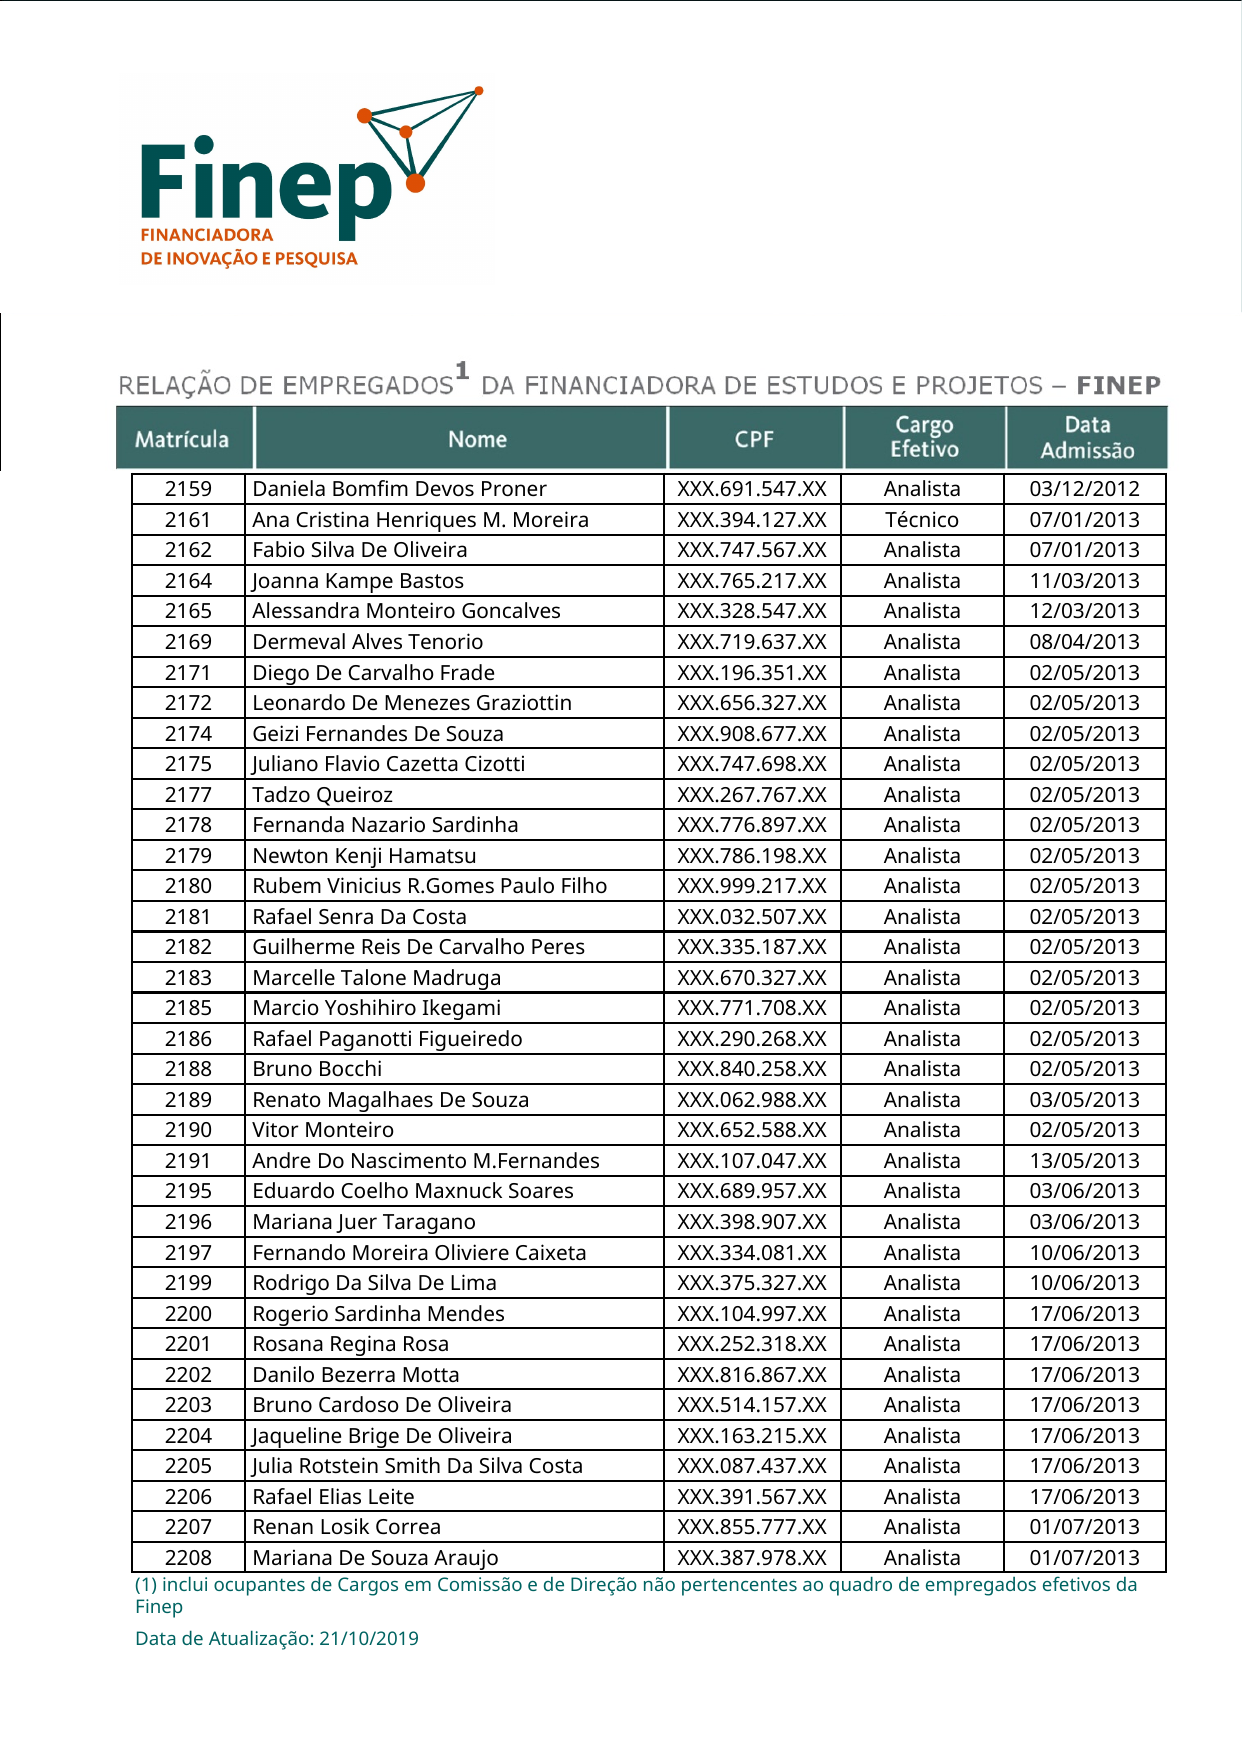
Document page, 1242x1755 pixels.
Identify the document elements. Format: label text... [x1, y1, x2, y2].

table_cell 03/06/2013 [1005, 1177, 1165, 1205]
table_cell 02/05/2013 [1005, 841, 1165, 869]
table_cell XXX.689.957.XX [665, 1177, 840, 1205]
table_cell 2196 [133, 1207, 244, 1236]
table_cell XXX.290.268.XX [665, 1024, 840, 1052]
table_cell 17/06/2013 [1005, 1421, 1165, 1449]
table_cell 02/05/2013 [1005, 810, 1165, 839]
table_cell Analista [842, 1116, 1003, 1144]
table_cell 2207 [133, 1512, 244, 1541]
table_cell 2178 [133, 810, 244, 839]
table_cell 02/05/2013 [1005, 902, 1165, 930]
table_cell Analista [842, 1268, 1003, 1297]
table_cell Diego De Carvalho Frade [246, 658, 663, 686]
table_cell 2183 [133, 963, 244, 991]
table_cell 2161 [133, 505, 244, 533]
table_cell XXX.196.351.XX [665, 658, 840, 686]
table_cell 2171 [133, 658, 244, 686]
table_cell 01/07/2013 [1005, 1543, 1165, 1571]
table_cell Rafael Senra Da Costa [246, 902, 663, 930]
table_cell 2164 [133, 566, 244, 594]
table_cell Rafael Elias Leite [246, 1482, 663, 1510]
table_cell Vitor Monteiro [246, 1116, 663, 1144]
table_cell Fernando Moreira Oliviere Caixeta [246, 1238, 663, 1266]
table_cell Analista [842, 810, 1003, 839]
table_cell Rubem Vinicius R.Gomes Paulo Filho [246, 871, 663, 900]
table_cell Analista [842, 1512, 1003, 1541]
table_cell XXX.786.198.XX [665, 841, 840, 869]
table_cell Analista [842, 994, 1003, 1022]
table_cell XXX.334.081.XX [665, 1238, 840, 1266]
table_cell 2206 [133, 1482, 244, 1510]
table_cell 07/01/2013 [1005, 505, 1165, 533]
table_cell Analista [842, 1055, 1003, 1083]
table_cell Rafael Paganotti Figueiredo [246, 1024, 663, 1052]
table_cell Analista [842, 1482, 1003, 1510]
table_cell 2208 [133, 1543, 244, 1571]
table_cell Alessandra Monteiro Goncalves [246, 597, 663, 625]
table_cell 12/03/2013 [1005, 597, 1165, 625]
table_cell Analista [842, 1451, 1003, 1480]
table_cell Analista [842, 1085, 1003, 1113]
table_cell 02/05/2013 [1005, 994, 1165, 1022]
table_cell Mariana De Souza Araujo [246, 1543, 663, 1571]
table_cell XXX.765.217.XX [665, 566, 840, 594]
table_cell 01/07/2013 [1005, 1512, 1165, 1541]
table_cell Julia Rotstein Smith Da Silva Costa [246, 1451, 663, 1480]
table_cell Newton Kenji Hamatsu [246, 841, 663, 869]
table_cell Tadzo Queiroz [246, 780, 663, 808]
table_cell XXX.747.698.XX [665, 749, 840, 778]
table_cell XXX.267.767.XX [665, 780, 840, 808]
table_cell 08/04/2013 [1005, 627, 1165, 656]
table_cell XXX.656.327.XX [665, 688, 840, 717]
table_cell Analista [842, 1543, 1003, 1571]
table_cell XXX.816.867.XX [665, 1360, 840, 1388]
table_cell 02/05/2013 [1005, 963, 1165, 991]
table_cell 02/05/2013 [1005, 719, 1165, 747]
table_cell 2162 [133, 536, 244, 564]
table_cell 10/06/2013 [1005, 1268, 1165, 1297]
table_cell 03/05/2013 [1005, 1085, 1165, 1113]
table_cell XXX.032.507.XX [665, 902, 840, 930]
table_cell 02/05/2013 [1005, 1116, 1165, 1144]
table_cell Analista [842, 1146, 1003, 1174]
table_cell XXX.691.547.XX [665, 475, 840, 503]
table_cell XXX.107.047.XX [665, 1146, 840, 1174]
table_cell 2169 [133, 627, 244, 656]
table_cell Analista [842, 597, 1003, 625]
table_cell 07/01/2013 [1005, 536, 1165, 564]
table_cell XXX.840.258.XX [665, 1055, 840, 1083]
table_cell 2195 [133, 1177, 244, 1205]
table_cell 2200 [133, 1299, 244, 1327]
table_cell XXX.771.708.XX [665, 994, 840, 1022]
table_cell XXX.514.157.XX [665, 1390, 840, 1419]
table_cell Analista [842, 719, 1003, 747]
table_cell Analista [842, 1207, 1003, 1236]
table_cell XXX.328.547.XX [665, 597, 840, 625]
table_cell 2185 [133, 994, 244, 1022]
table_cell 17/06/2013 [1005, 1329, 1165, 1358]
table_cell Rosana Regina Rosa [246, 1329, 663, 1358]
table_cell Mariana Juer Taragano [246, 1207, 663, 1236]
table_cell Leonardo De Menezes Graziottin [246, 688, 663, 717]
table_cell Analista [842, 933, 1003, 961]
table_cell 02/05/2013 [1005, 780, 1165, 808]
table_cell Analista [842, 1360, 1003, 1388]
table_cell 2191 [133, 1146, 244, 1174]
table_cell Analista [842, 566, 1003, 594]
table_cell Rodrigo Da Silva De Lima [246, 1268, 663, 1297]
table_cell Rogerio Sardinha Mendes [246, 1299, 663, 1327]
table_cell Analista [842, 963, 1003, 991]
table_cell Analista [842, 1390, 1003, 1419]
table_cell 10/06/2013 [1005, 1238, 1165, 1266]
table_cell 2172 [133, 688, 244, 717]
table_cell Analista [842, 871, 1003, 900]
table_cell 17/06/2013 [1005, 1299, 1165, 1327]
table_cell 02/05/2013 [1005, 1055, 1165, 1083]
table_cell 2202 [133, 1360, 244, 1388]
table_cell 2201 [133, 1329, 244, 1358]
table_cell 17/06/2013 [1005, 1482, 1165, 1510]
table_cell Marcio Yoshihiro Ikegami [246, 994, 663, 1022]
table_cell XXX.719.637.XX [665, 627, 840, 656]
table_cell 2197 [133, 1238, 244, 1266]
table_cell XXX.999.217.XX [665, 871, 840, 900]
table_cell 03/12/2012 [1005, 475, 1165, 503]
table_cell Analista [842, 1177, 1003, 1205]
table_cell XXX.908.677.XX [665, 719, 840, 747]
table_cell Analista [842, 688, 1003, 717]
table_cell XXX.375.327.XX [665, 1268, 840, 1297]
table_cell XXX.398.907.XX [665, 1207, 840, 1236]
table_cell 02/05/2013 [1005, 749, 1165, 778]
table_cell Renato Magalhaes De Souza [246, 1085, 663, 1113]
table_cell Analista [842, 780, 1003, 808]
table_cell Joanna Kampe Bastos [246, 566, 663, 594]
table_cell Eduardo Coelho Maxnuck Soares [246, 1177, 663, 1205]
table_cell XXX.652.588.XX [665, 1116, 840, 1144]
table_cell 13/05/2013 [1005, 1146, 1165, 1174]
table_cell Técnico [842, 505, 1003, 533]
table_cell 2177 [133, 780, 244, 808]
table_cell XXX.087.437.XX [665, 1451, 840, 1480]
table_cell Bruno Cardoso De Oliveira [246, 1390, 663, 1419]
table_cell XXX.163.215.XX [665, 1421, 840, 1449]
table_cell Analista [842, 841, 1003, 869]
table_cell 17/06/2013 [1005, 1390, 1165, 1419]
table_cell 2199 [133, 1268, 244, 1297]
table_cell Fabio Silva De Oliveira [246, 536, 663, 564]
table_cell 2189 [133, 1085, 244, 1113]
table_cell XXX.104.997.XX [665, 1299, 840, 1327]
table_cell Fernanda Nazario Sardinha [246, 810, 663, 839]
table_cell Bruno Bocchi [246, 1055, 663, 1083]
table_cell Ana Cristina Henriques M. Moreira [246, 505, 663, 533]
table_cell Analista [842, 1329, 1003, 1358]
table_cell XXX.747.567.XX [665, 536, 840, 564]
table_cell Jaqueline Brige De Oliveira [246, 1421, 663, 1449]
table_cell 02/05/2013 [1005, 871, 1165, 900]
table_cell 2181 [133, 902, 244, 930]
table_cell Juliano Flavio Cazetta Cizotti [246, 749, 663, 778]
table_cell XXX.855.777.XX [665, 1512, 840, 1541]
table_cell XXX.394.127.XX [665, 505, 840, 533]
table_cell XXX.387.978.XX [665, 1543, 840, 1571]
table_cell 02/05/2013 [1005, 1024, 1165, 1052]
table_cell Analista [842, 1238, 1003, 1266]
table_cell XXX.391.567.XX [665, 1482, 840, 1510]
table_cell Analista [842, 1299, 1003, 1327]
table_cell XXX.062.988.XX [665, 1085, 840, 1113]
table_cell Analista [842, 1421, 1003, 1449]
table_cell 17/06/2013 [1005, 1360, 1165, 1388]
table_cell Renan Losik Correa [246, 1512, 663, 1541]
table_cell 2190 [133, 1116, 244, 1144]
table_cell 2188 [133, 1055, 244, 1083]
table_cell Daniela Bomfim Devos Proner [246, 475, 663, 503]
table_cell XXX.670.327.XX [665, 963, 840, 991]
table_cell 02/05/2013 [1005, 688, 1165, 717]
table_cell 2159 [133, 475, 244, 503]
table_cell Analista [842, 749, 1003, 778]
table_cell Analista [842, 475, 1003, 503]
table_cell Andre Do Nascimento M.Fernandes [246, 1146, 663, 1174]
table_cell 11/03/2013 [1005, 566, 1165, 594]
table_cell Analista [842, 902, 1003, 930]
table_cell Analista [842, 627, 1003, 656]
table_cell 17/06/2013 [1005, 1451, 1165, 1480]
table_cell XXX.252.318.XX [665, 1329, 840, 1358]
table_cell Marcelle Talone Madruga [246, 963, 663, 991]
table_cell XXX.335.187.XX [665, 933, 840, 961]
table_cell Guilherme Reis De Carvalho Peres [246, 933, 663, 961]
table_cell 2180 [133, 871, 244, 900]
table_cell XXX.776.897.XX [665, 810, 840, 839]
table_cell 02/05/2013 [1005, 658, 1165, 686]
table_cell 02/05/2013 [1005, 933, 1165, 961]
table_cell 2204 [133, 1421, 244, 1449]
table_cell Analista [842, 536, 1003, 564]
table_cell 2174 [133, 719, 244, 747]
table_cell 2182 [133, 933, 244, 961]
table_cell 03/06/2013 [1005, 1207, 1165, 1236]
table_cell 2203 [133, 1390, 244, 1419]
table_cell 2205 [133, 1451, 244, 1480]
table_cell Geizi Fernandes De Souza [246, 719, 663, 747]
table_cell Analista [842, 658, 1003, 686]
table_cell Danilo Bezerra Motta [246, 1360, 663, 1388]
table_cell Analista [842, 1024, 1003, 1052]
table_cell 2179 [133, 841, 244, 869]
table_cell 2175 [133, 749, 244, 778]
table_cell 2165 [133, 597, 244, 625]
table_cell Dermeval Alves Tenorio [246, 627, 663, 656]
table_cell 2186 [133, 1024, 244, 1052]
